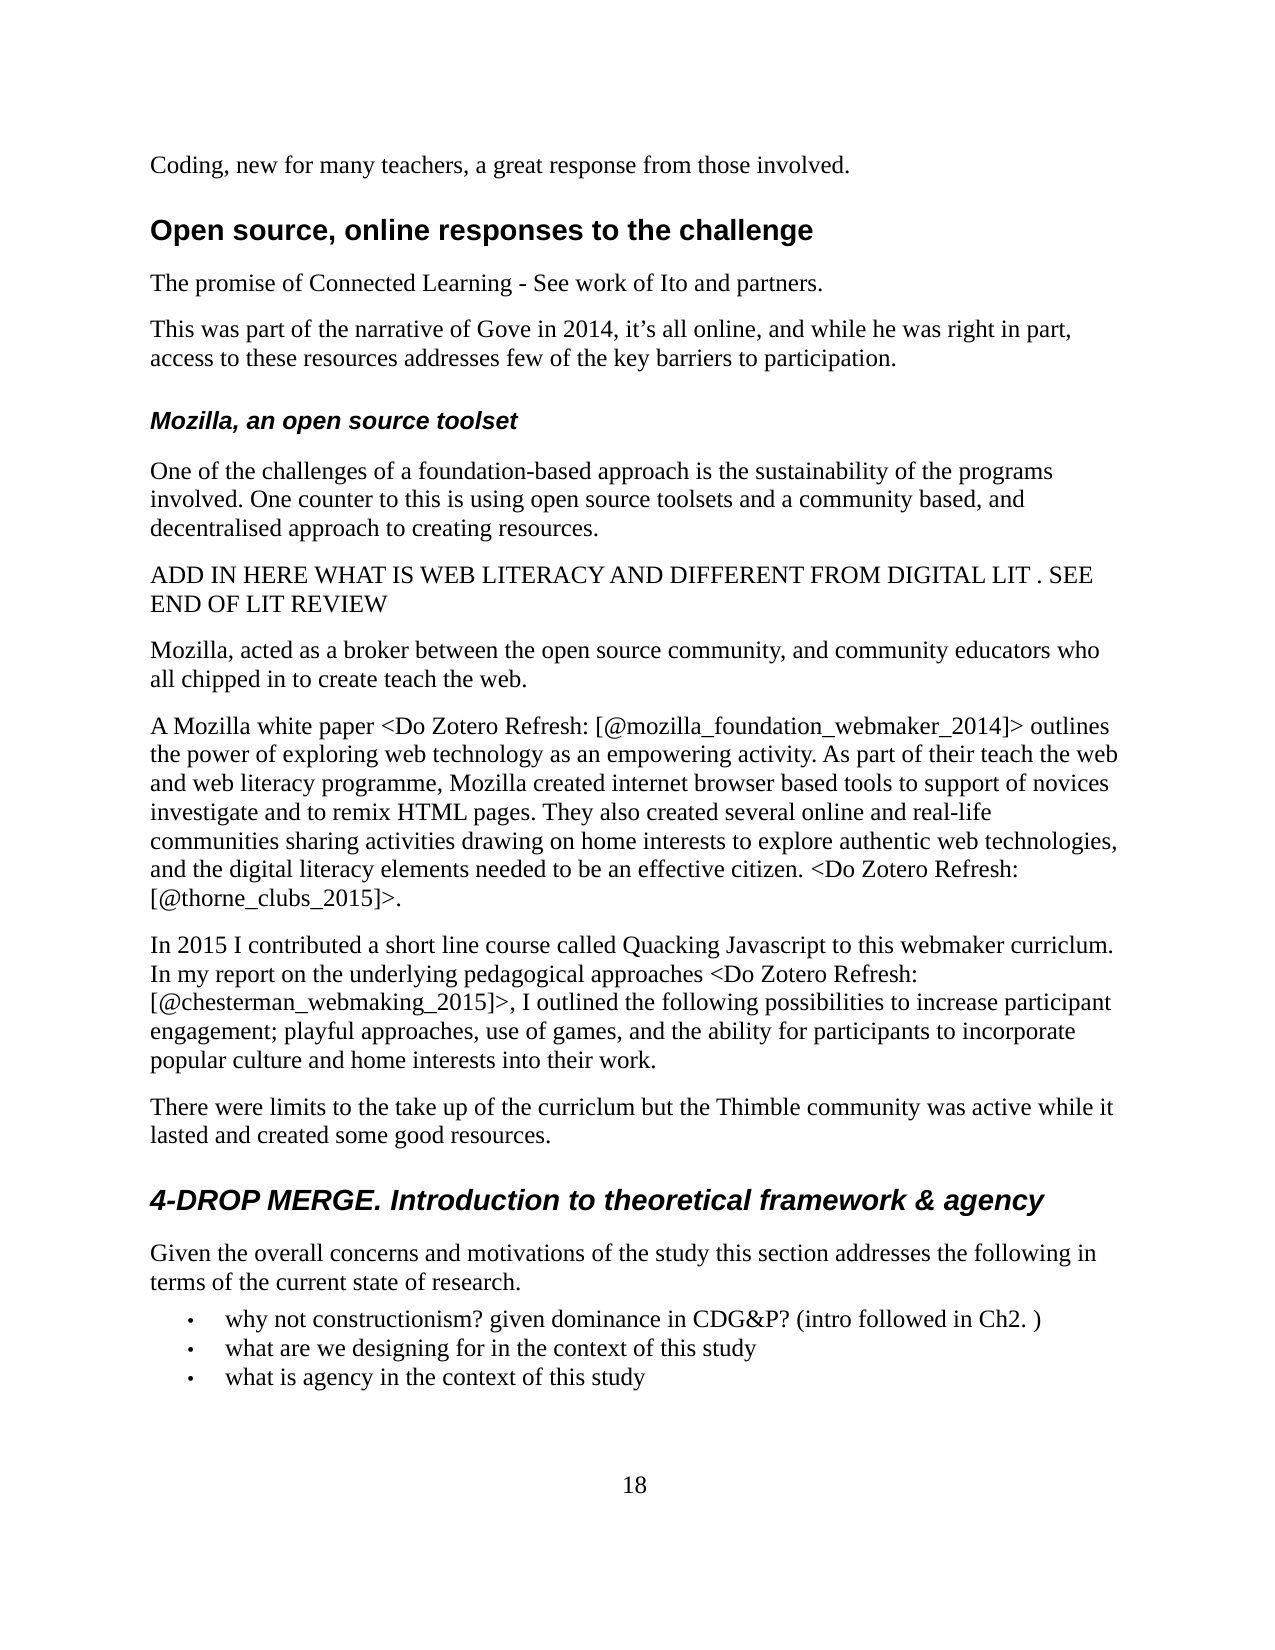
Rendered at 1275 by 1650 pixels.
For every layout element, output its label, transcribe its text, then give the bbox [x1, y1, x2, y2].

text One of the challenges of a foundation-based approach is the sustainability of the programs involved. One counter to this is using open source toolsets and a community based, and decentralised approach to creating resources. [150, 456, 1125, 542]
text In 2015 I contributed a short line course called Quacking Javascript to this webmaker curriclum. In my report on the underlying pedagogical approaches <Do Zotero Refresh: [@chesterman_webmaking_2015]>, I outlined the following possibilities to increase participant engagement; playful approaches, use of games, and the ability for participants to incorporate popular culture and home interests into their work. [150, 930, 1125, 1074]
subtitle Open source, online responses to the challenge [150, 213, 1125, 246]
list what are we designing for in the context of this study [187, 1333, 1125, 1362]
list why not constructionism? given dominance in CDG&P? (intro followed in Ch2. ) [187, 1304, 1125, 1333]
list what is agency in the context of this study [187, 1362, 1125, 1391]
subtitle Mozilla, an open source toolset [150, 406, 1125, 434]
text Coding, new for many teachers, a great response from those involved. [150, 150, 1125, 179]
text Given the overall concerns and motivations of the study this section addresses the following in terms of the current state of research. [150, 1238, 1125, 1296]
text This was part of the narrative of Gove in 2014, it’s all online, and while he was right in part, access to these resources addresses few of the key barriers to participation. [150, 314, 1125, 372]
text There were limits to the take up of the curriclum but the Thimble community was active while it lasted and created some good resources. [150, 1092, 1125, 1149]
text A Mozilla white paper <Do Zotero Refresh: [@mozilla_foundation_webmaker_2014]> outlines the power of exploring web technology as an empowering activity. As part of their teach the web and web literacy programme, Mozilla created internet browser based tools to support of novices investigate and to remix HTML pages. They also created several online and real-life communities sharing activities drawing on home interests to explore authentic web technologies, and the digital literacy elements needed to be an effective citizen. <Do Zotero Refresh: [@thorne_clubs_2015]>. [150, 711, 1125, 912]
text The promise of Connected Learning - See work of Ito and partners. [150, 268, 1125, 296]
subtitle 4-DROP MERGE. Introduction to theoretical framework & agency [150, 1183, 1125, 1217]
text ADD IN HERE WHAT IS WEB LITERACY AND DIFFERENT FROM DIGITAL LIT . SEE END OF LIT REVIEW [150, 560, 1125, 617]
text Mozilla, acted as a broker between the open source community, and community educators who all chipped in to create teach the web. [150, 635, 1125, 693]
